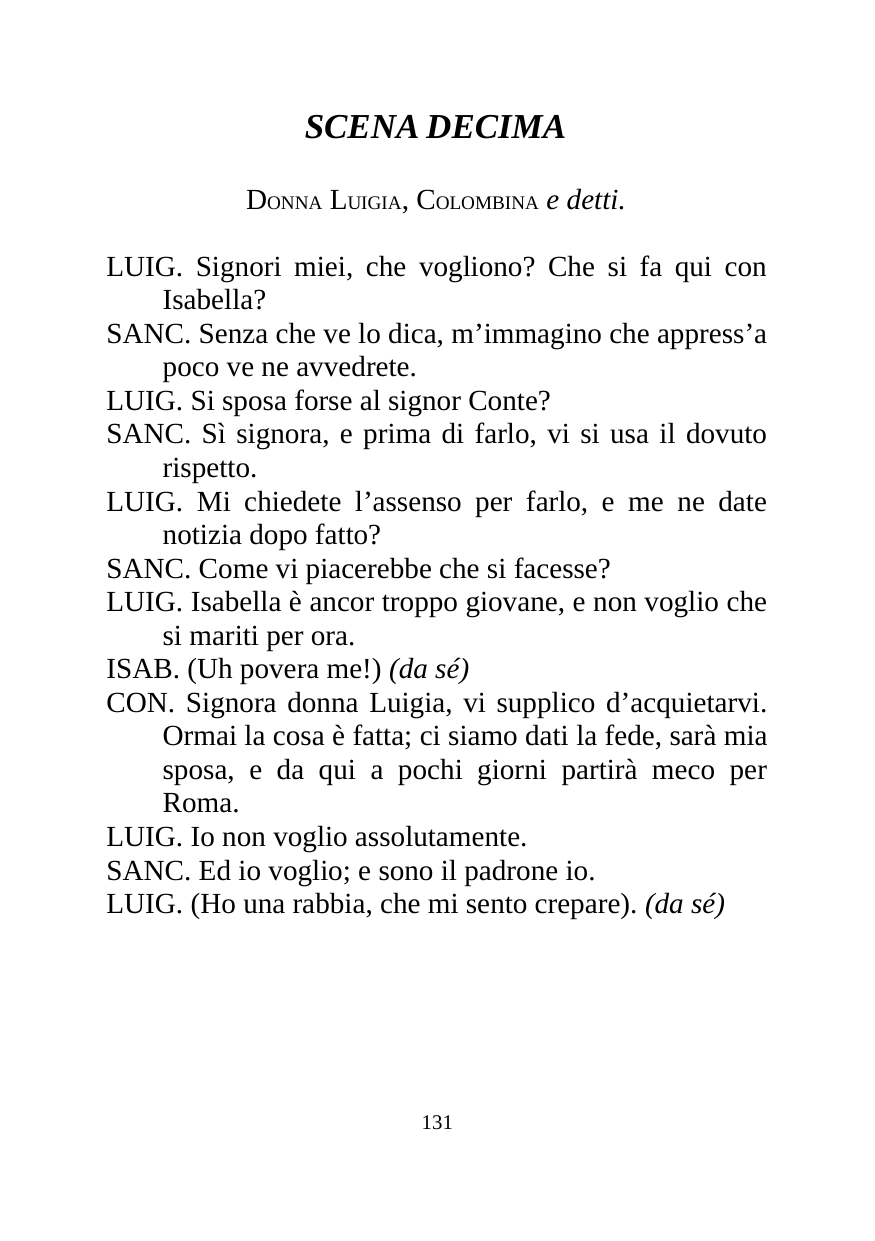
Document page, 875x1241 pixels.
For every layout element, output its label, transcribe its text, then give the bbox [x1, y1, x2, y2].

text LUIG. Signori miei, che vogliono? Che si fa qui con Isabella? [106, 249, 768, 316]
text LUIG. Isabella è ancor troppo giovane, e non voglio che si mariti per ora. [106, 584, 768, 651]
text SANC. Come vi piacerebbe che si facesse? [106, 551, 768, 584]
subtitle SCENA DECIMA [106, 106, 768, 146]
text SANC. Ed io voglio; e sono il padrone io. [106, 853, 768, 886]
text LUIG. (Ho una rabbia, che mi sento crepare). (da sé) [106, 886, 768, 920]
text ISAB. (Uh povera me!) (da sé) [106, 651, 768, 685]
text LUIG. Io non voglio assolutamente. [106, 819, 768, 853]
text Donna Luigia, Colombina e detti. [106, 182, 768, 215]
text LUIG. Si sposa forse al signor Conte? [106, 383, 768, 417]
text LUIG. Mi chiedete l’assenso per farlo, e me ne date notizia dopo fatto? [106, 484, 768, 551]
text SANC. Sì signora, e prima di farlo, vi si usa il dovuto rispetto. [106, 417, 768, 484]
text CON. Signora donna Luigia, vi supplico d’acquietarvi. Ormai la cosa è fatta; ci siamo dati la fede, sarà mia sposa, e da qui a pochi giorni partirà meco per Roma. [106, 685, 768, 819]
text SANC. Senza che ve lo dica, m’immagino che appress’a poco ve ne avvedrete. [106, 316, 768, 383]
